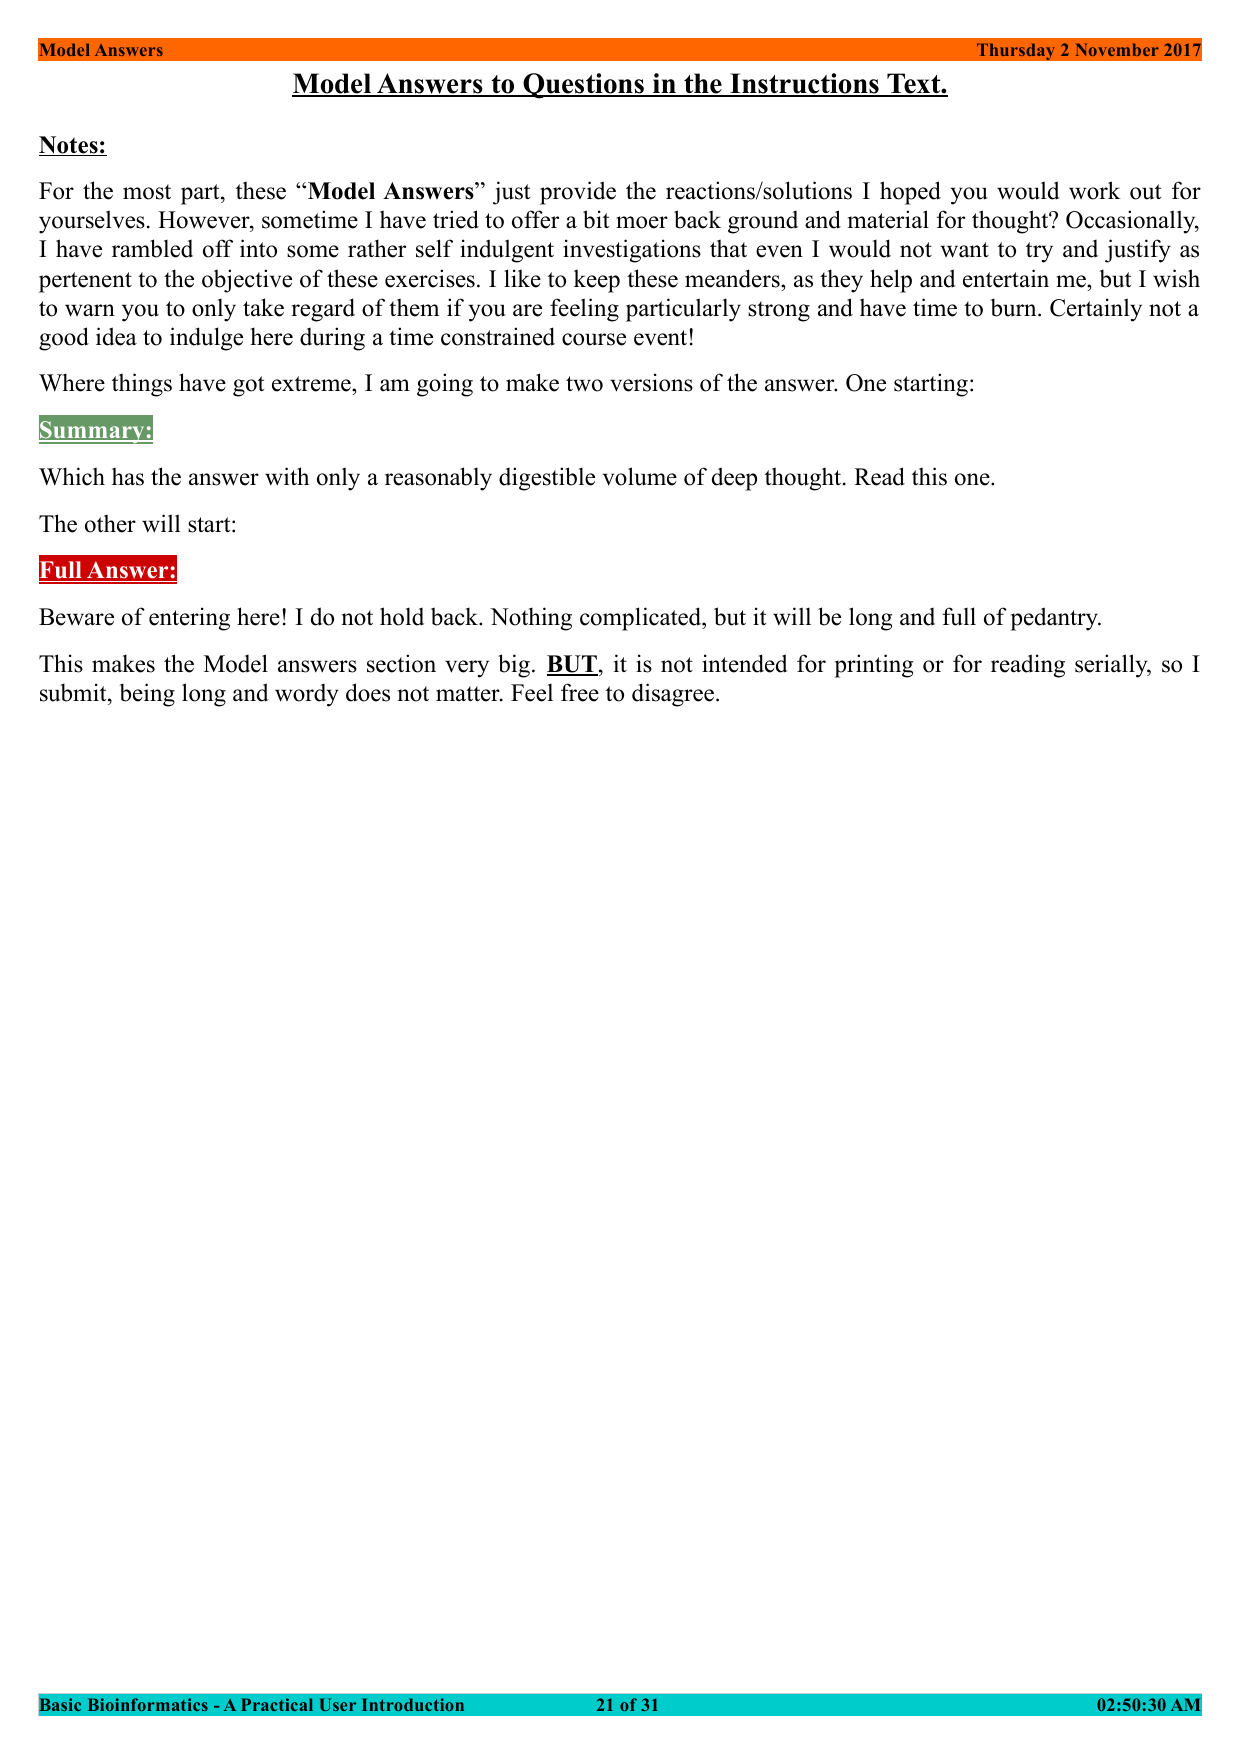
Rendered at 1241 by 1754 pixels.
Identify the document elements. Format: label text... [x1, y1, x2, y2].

text The other will start: [38, 509, 1202, 538]
text Summary: [38, 415, 1202, 444]
text Which has the answer with only a reasonably digestible volume of deep thought. Read this one. [38, 462, 1202, 491]
text Model Answers to Questions in the Instructions Text. [38, 66, 1202, 100]
text Full Answer: [38, 555, 1202, 584]
text Where things have got extreme, I am going to make two versions of the answer. One starting: [38, 368, 1202, 397]
text For the most part, these “Model Answers” just provide the reactions/solutions I hoped you would work out for yourselves. However, sometime I have tried to offer a bit moer back ground and material for thought? Occasionally, I have rambled off into some rather self indulgent investigations that even I would not want to try and justify as pertenent to the objective of these exercises. I like to keep these meanders, as they help and entertain me, but I wish to warn you to only take regard of them if you are feeling particularly strong and have time to burn. Certainly not a good idea to indulge here during a time constrained course event! [38, 176, 1202, 351]
text Notes: [38, 129, 1202, 158]
text This makes the Model answers section very big. BUT, it is not intended for printing or for reading serially, so I submit, being long and wordy does not matter. Feel free to disagree. [38, 649, 1202, 707]
text Beware of entering here! I do not hold back. Nothing complicated, but it will be long and full of pedantry. [38, 602, 1202, 631]
